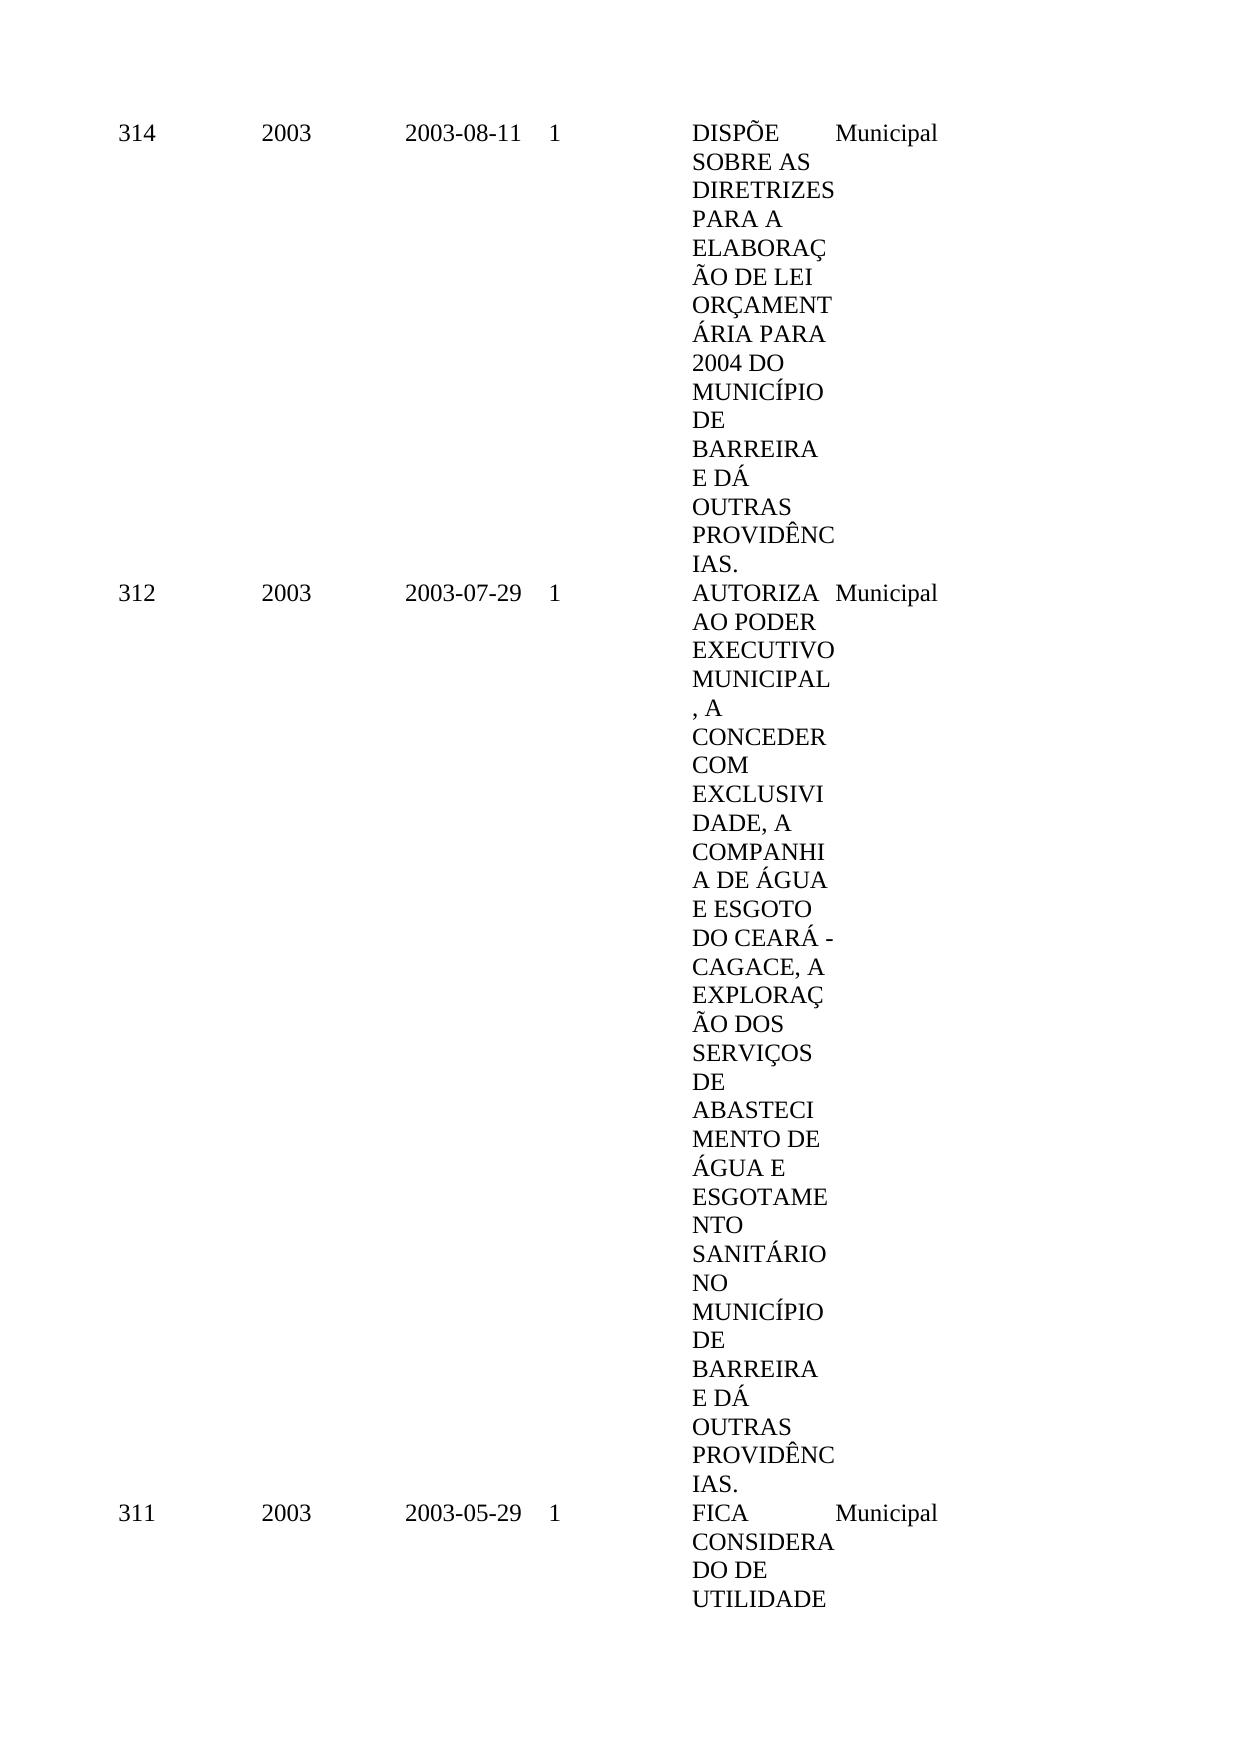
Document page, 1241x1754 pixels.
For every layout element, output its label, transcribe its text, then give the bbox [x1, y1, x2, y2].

table_cell 2003-07-29 [405, 578, 548, 1498]
table_cell 1 [548, 118, 692, 578]
table_cell 2003 [261, 578, 405, 1498]
table_cell FICA CONSIDERADO DE UTILIDADE [692, 1498, 835, 1613]
table_cell 311 [118, 1498, 261, 1613]
table_cell 1 [548, 1498, 692, 1613]
table_cell [979, 1498, 1122, 1613]
table_cell Municipal [835, 1498, 979, 1613]
table_cell [979, 578, 1122, 1498]
table_cell 2003 [261, 1498, 405, 1613]
table_cell 312 [118, 578, 261, 1498]
table_cell 2003-05-29 [405, 1498, 548, 1613]
table_cell Municipal [835, 578, 979, 1498]
table_cell DISPÕE SOBRE AS DIRETRIZES PARA A ELABORAÇÃO DE LEI ORÇAMENTÁRIA PARA 2004 DO MUNICÍPIO DE BARREIRA E DÁ OUTRAS PROVIDÊNCIAS. [692, 118, 835, 578]
table_cell 2003-08-11 [405, 118, 548, 578]
table_cell 1 [548, 578, 692, 1498]
table_cell Municipal [835, 118, 979, 578]
table_cell 2003 [261, 118, 405, 578]
table_cell 314 [118, 118, 261, 578]
table_cell AUTORIZA AO PODER EXECUTIVO MUNICIPAL, A CONCEDER COM EXCLUSIVIDADE, A COMPANHIA DE ÁGUA E ESGOTO DO CEARÁ - CAGACE, A EXPLORAÇÃO DOS SERVIÇOS DE ABASTECIMENTO DE ÁGUA E ESGOTAMENTO SANITÁRIO NO MUNICÍPIO DE BARREIRA E DÁ OUTRAS PROVIDÊNCIAS. [692, 578, 835, 1498]
table_cell [979, 118, 1122, 578]
